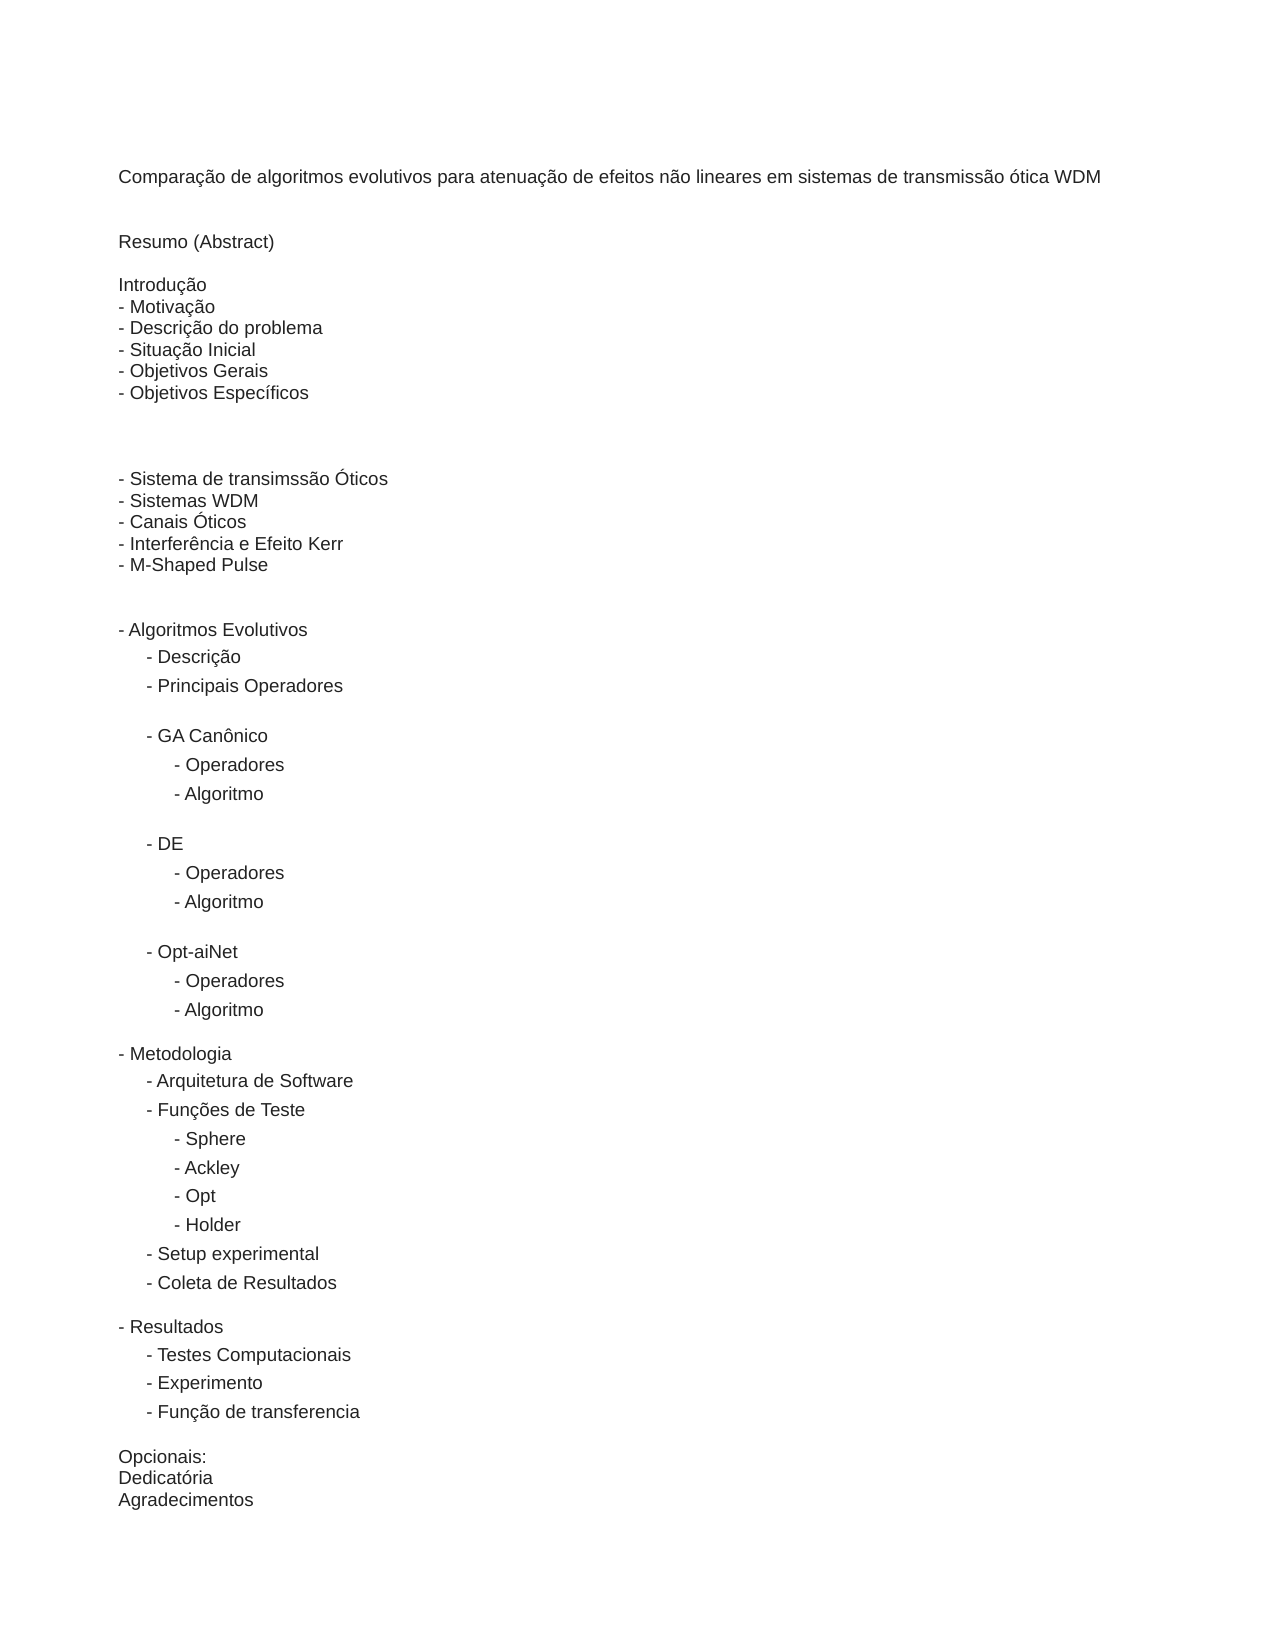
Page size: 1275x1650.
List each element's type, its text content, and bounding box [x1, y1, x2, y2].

text - Função de transferencia [118, 1395, 1157, 1424]
text - Principais Operadores [118, 669, 1157, 698]
text - Sistema de transimssão Óticos [118, 468, 1157, 489]
text - Algoritmos Evolutivos [118, 619, 1157, 640]
text Comparação de algoritmos evolutivos para atenuação de efeitos não lineares em sistemas de transmissão ótica WDM [118, 166, 1157, 188]
text - Algoritmo [118, 885, 1157, 913]
text - Descrição do problema [118, 317, 1157, 338]
text - Sphere [118, 1122, 1157, 1151]
text - Ackley [118, 1151, 1157, 1179]
text - Setup experimental [118, 1237, 1157, 1266]
text - Operadores [118, 748, 1157, 777]
text - Funções de Teste [118, 1093, 1157, 1122]
text - Experimento [118, 1366, 1157, 1395]
text - Opt-aiNet [118, 935, 1157, 964]
text - Canais Óticos [118, 511, 1157, 533]
text - Operadores [118, 856, 1157, 885]
text - Holder [118, 1208, 1157, 1237]
text - Objetivos Específicos [118, 382, 1157, 403]
text - M-Shaped Pulse [118, 554, 1157, 576]
text Agradecimentos [118, 1488, 1157, 1510]
text - Testes Computacionais [118, 1338, 1157, 1366]
text Opcionais: [118, 1445, 1157, 1467]
text - Coleta de Resultados [118, 1266, 1157, 1294]
text - Arquitetura de Software [118, 1064, 1157, 1093]
text - Interferência e Efeito Kerr [118, 533, 1157, 554]
text - Operadores [118, 964, 1157, 993]
text - GA Canônico [118, 719, 1157, 748]
text Introdução [118, 274, 1157, 295]
text - DE [118, 827, 1157, 856]
text - Descrição [118, 640, 1157, 669]
text - Resultados [118, 1316, 1157, 1338]
text Resumo (Abstract) [118, 231, 1157, 252]
text - Opt [118, 1179, 1157, 1208]
text - Motivação [118, 295, 1157, 317]
text - Sistemas WDM [118, 489, 1157, 511]
text - Objetivos Gerais [118, 360, 1157, 382]
text Dedicatória [118, 1467, 1157, 1488]
text - Metodologia [118, 1043, 1157, 1064]
text - Algoritmo [118, 777, 1157, 806]
text - Algoritmo [118, 993, 1157, 1021]
text - Situação Inicial [118, 338, 1157, 360]
